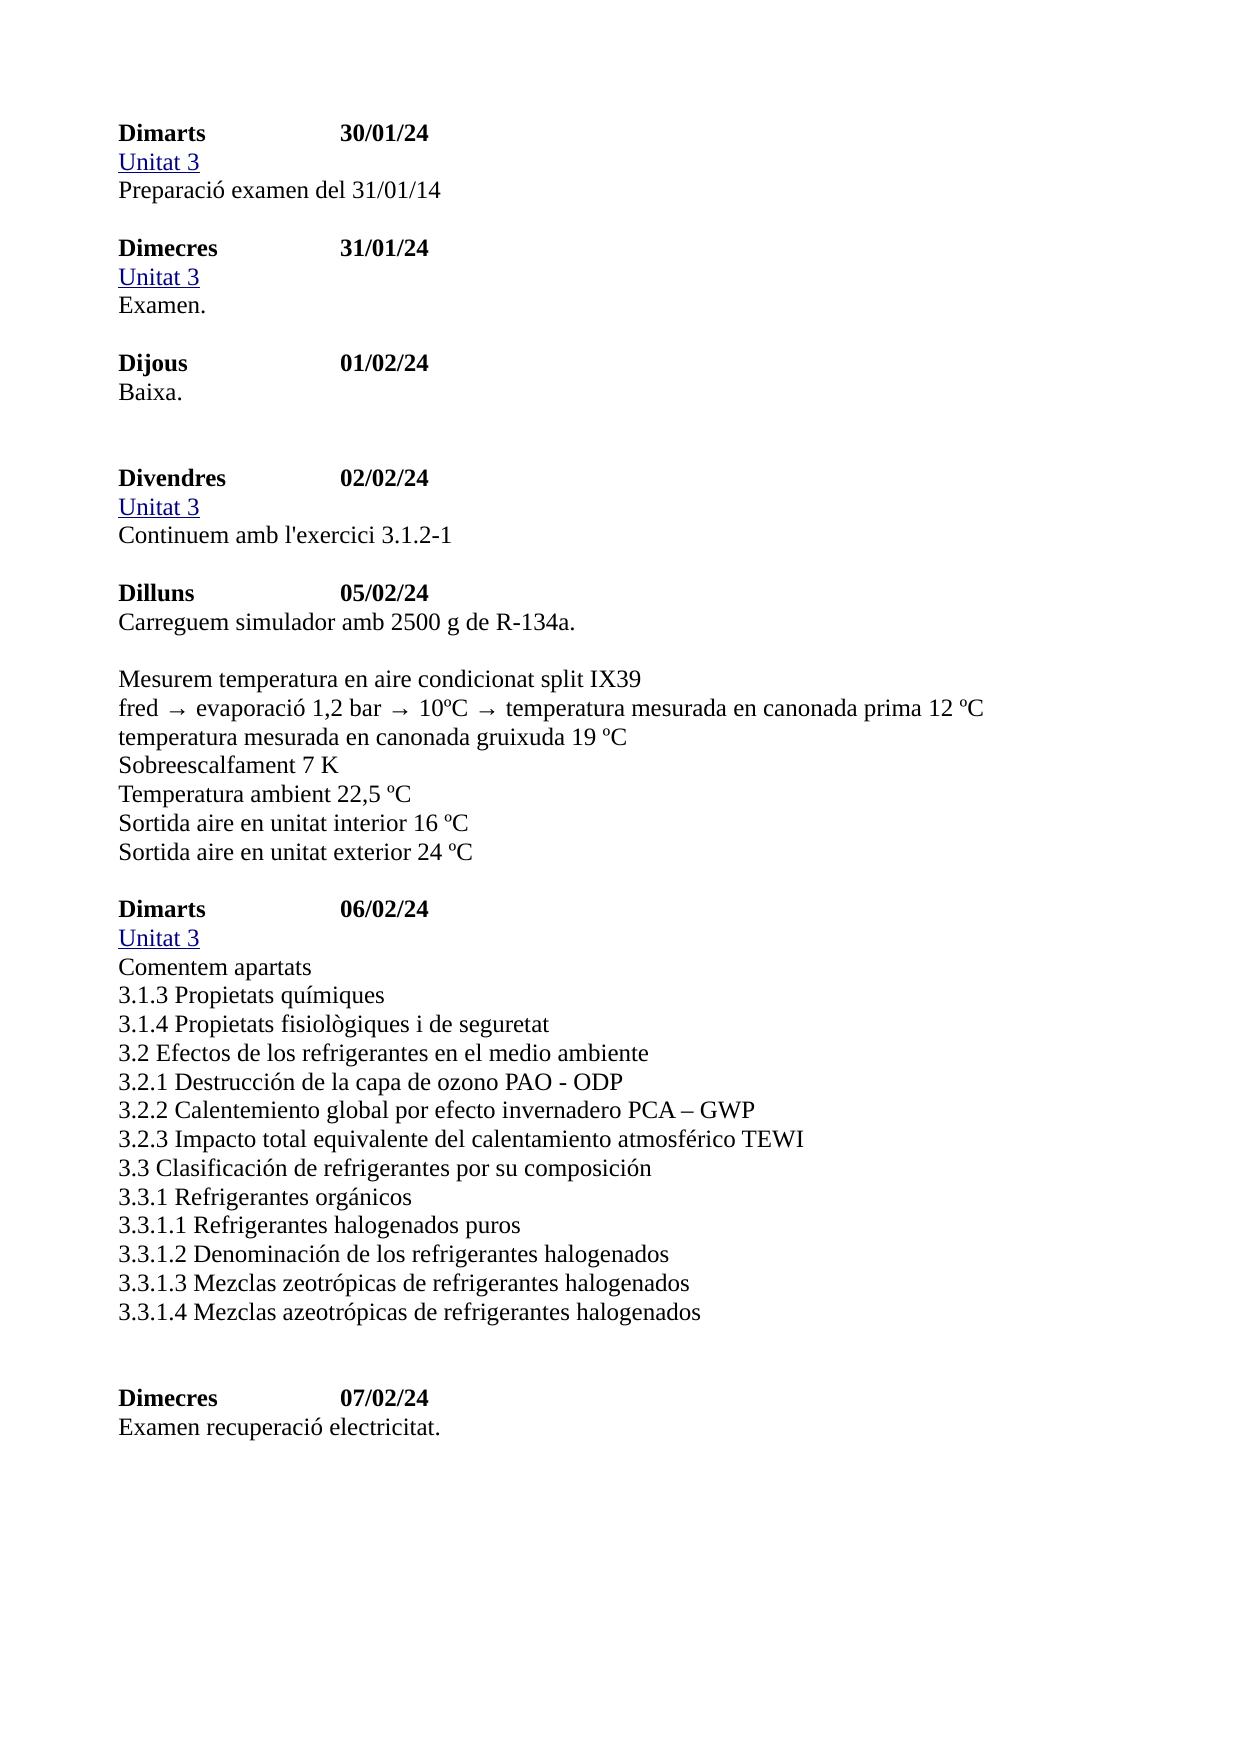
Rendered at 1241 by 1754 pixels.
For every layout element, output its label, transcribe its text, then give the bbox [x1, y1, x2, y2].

text Divendres 02/02/24 [118, 463, 1122, 492]
text 3.3.1.2 Denominación de los refrigerantes halogenados [118, 1239, 1122, 1268]
text Sortida aire en unitat exterior 24 ºC [118, 837, 1122, 866]
text 3.1.3 Propietats químiques [118, 981, 1122, 1009]
text 3.3.1.4 Mezclas azeotrópicas de refrigerantes halogenados [118, 1297, 1122, 1326]
text 3.3 Clasificación de refrigerantes por su composición [118, 1153, 1122, 1182]
text Preparació examen del 31/01/14 [118, 176, 1122, 204]
text Dimecres 31/01/24 [118, 233, 1122, 262]
text 3.3.1.1 Refrigerantes halogenados puros [118, 1211, 1122, 1239]
text Unitat 3 [118, 492, 1122, 521]
text Continuem amb l'exercici 3.1.2-1 [118, 521, 1122, 549]
text Dimarts 06/02/24 [118, 894, 1122, 923]
text Unitat 3 [118, 262, 1122, 291]
text Sobreescalfament 7 K [118, 751, 1122, 779]
text 3.2.2 Calentemiento global por efecto invernadero PCA – GWP [118, 1096, 1122, 1124]
text Mesurem temperatura en aire condicionat split IX39 [118, 664, 1122, 693]
text Examen. [118, 291, 1122, 319]
text Unitat 3 [118, 147, 1122, 176]
text 3.3.1 Refrigerantes orgánicos [118, 1182, 1122, 1211]
text Sortida aire en unitat interior 16 ºC [118, 808, 1122, 837]
text temperatura mesurada en canonada gruixuda 19 ºC [118, 722, 1122, 751]
text 3.2 Efectos de los refrigerantes en el medio ambiente [118, 1038, 1122, 1067]
text Temperatura ambient 22,5 ºC [118, 779, 1122, 808]
text Dilluns 05/02/24 [118, 578, 1122, 607]
text Dimarts 30/01/24 [118, 118, 1122, 147]
text Dimecres 07/02/24 [118, 1383, 1122, 1412]
text fred → evaporació 1,2 bar → 10ºC → temperatura mesurada en canonada prima 12 ºC [118, 693, 1122, 722]
text Comentem apartats [118, 952, 1122, 981]
text 3.1.4 Propietats fisiològiques i de seguretat [118, 1009, 1122, 1038]
text 3.3.1.3 Mezclas zeotrópicas de refrigerantes halogenados [118, 1268, 1122, 1297]
text Baixa. [118, 377, 1122, 406]
text Carreguem simulador amb 2500 g de R-134a. [118, 607, 1122, 636]
text Unitat 3 [118, 923, 1122, 952]
text 3.2.1 Destrucción de la capa de ozono PAO - ODP [118, 1067, 1122, 1096]
text 3.2.3 Impacto total equivalente del calentamiento atmosférico TEWI [118, 1124, 1122, 1153]
text Examen recuperació electricitat. [118, 1412, 1122, 1441]
text Dijous 01/02/24 [118, 348, 1122, 377]
